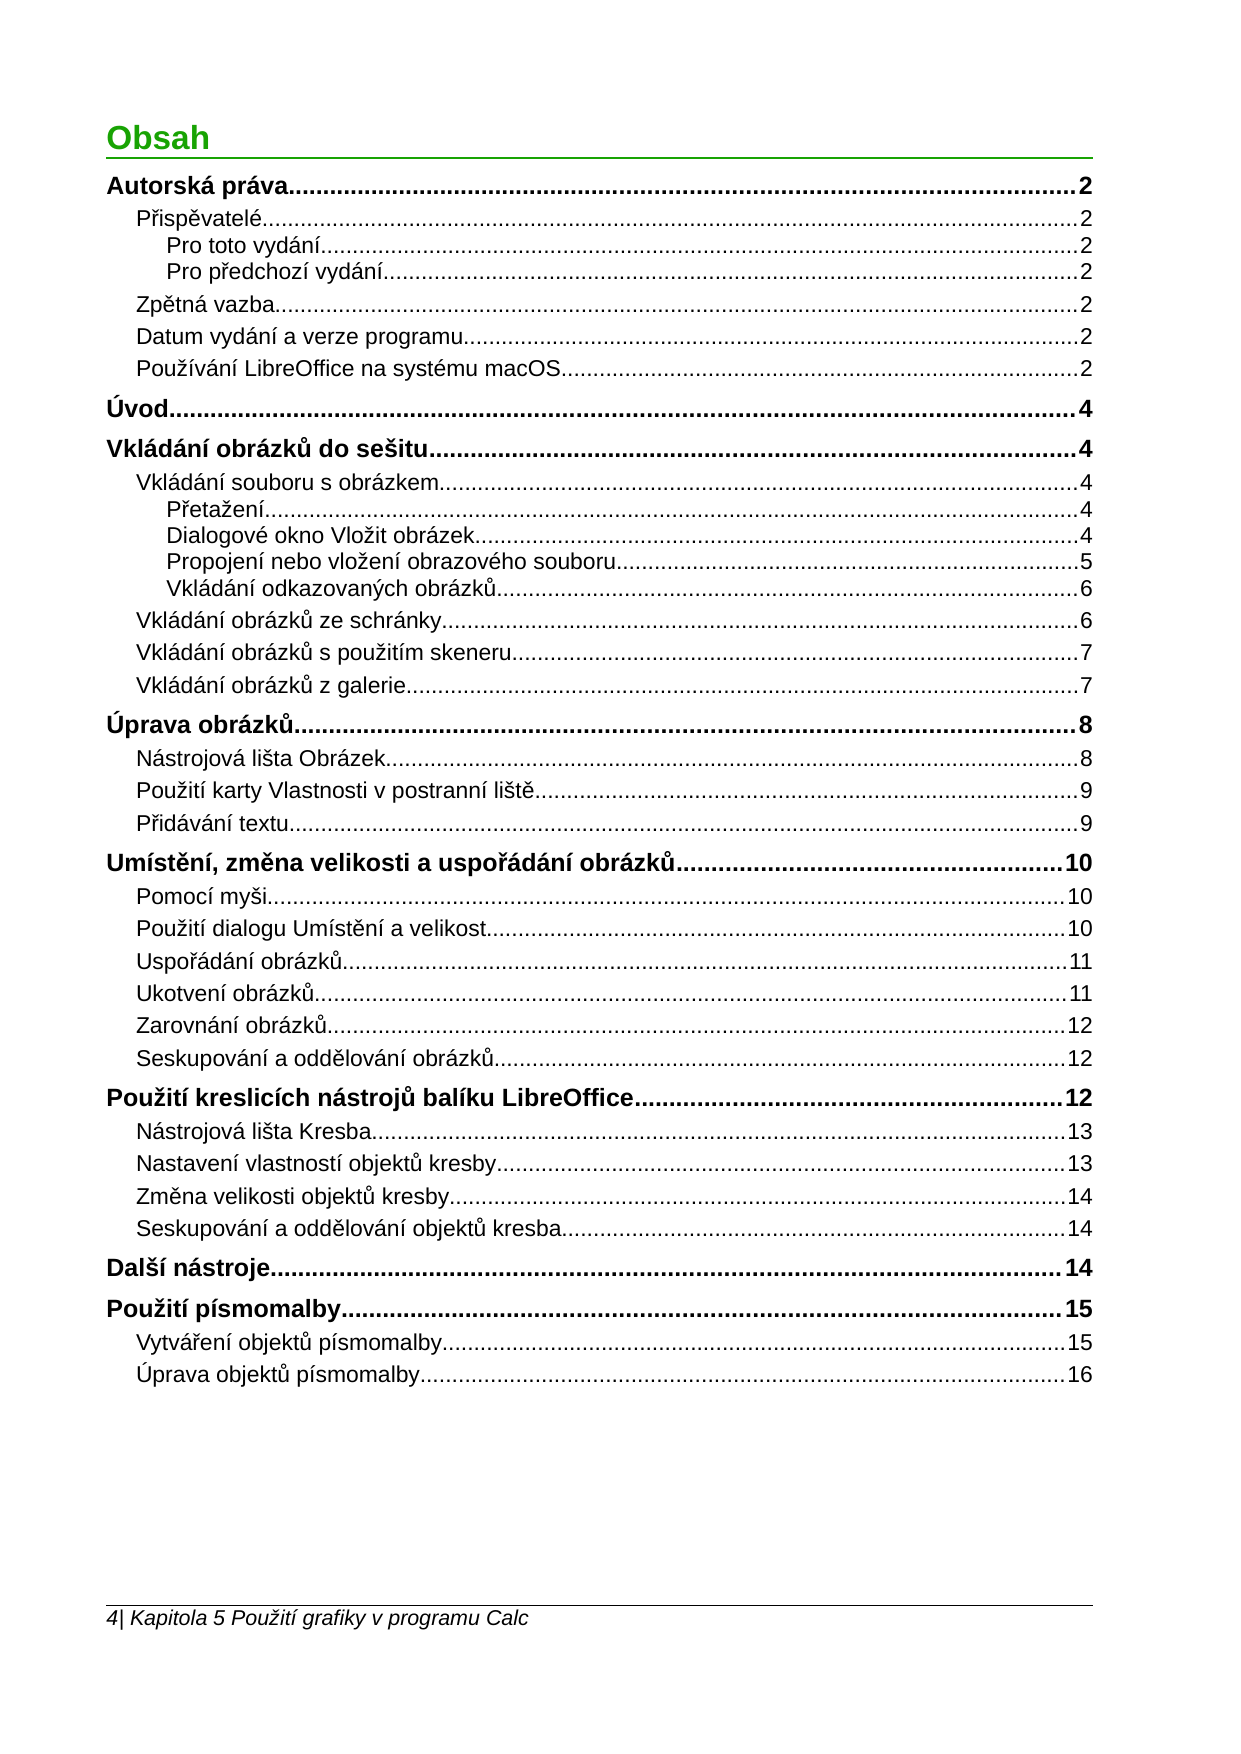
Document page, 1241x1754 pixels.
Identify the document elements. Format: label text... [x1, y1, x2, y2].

text Použití karty Vlastnosti v postranní liště 9 [136, 777, 1093, 804]
text Úprava obrázků 8 [106, 710, 1093, 739]
text Přispěvatelé 2 [136, 205, 1093, 232]
text Vkládání obrázků s použitím skeneru 7 [136, 639, 1093, 666]
text Použití kreslicích nástrojů balíku LibreOffice 12 [106, 1083, 1093, 1112]
text Úvod 4 [106, 394, 1093, 422]
text Přetažení 4 [166, 496, 1093, 522]
text Nástrojová lišta Kresba 13 [136, 1118, 1093, 1144]
text Datum vydání a verze programu 2 [136, 323, 1093, 349]
text Úprava objektů písmomalby 16 [136, 1361, 1093, 1388]
text Pro toto vydání 2 [166, 232, 1093, 258]
text Vytváření objektů písmomalby 15 [136, 1329, 1093, 1355]
text Vkládání obrázků do sešitu 4 [106, 434, 1093, 463]
text Použití dialogu Umístění a velikost 10 [136, 915, 1093, 942]
text Vkládání odkazovaných obrázků 6 [166, 574, 1093, 601]
text Pro předchozí vydání 2 [166, 258, 1093, 284]
text Zpětná vazba 2 [136, 291, 1093, 317]
text Zarovnání obrázků 12 [136, 1012, 1093, 1039]
text Umístění, změna velikosti a uspořádání obrázků 10 [106, 848, 1093, 877]
text Ukotvení obrázků 11 [136, 980, 1093, 1006]
text Seskupování a oddělování objektů kresba 14 [136, 1215, 1093, 1241]
text Další nástroje 14 [106, 1253, 1093, 1282]
subtitle Obsah [106, 118, 1093, 157]
text Nástrojová lišta Obrázek 8 [136, 745, 1093, 771]
text Vkládání souboru s obrázkem 4 [136, 469, 1093, 496]
text Změna velikosti objektů kresby 14 [136, 1183, 1093, 1209]
text Propojení nebo vložení obrazového souboru 5 [166, 548, 1093, 574]
text Použití písmomalby 15 [106, 1294, 1093, 1323]
text Přidávání textu 9 [136, 810, 1093, 836]
text Uspořádání obrázků 11 [136, 948, 1093, 974]
text Dialogové okno Vložit obrázek 4 [166, 522, 1093, 548]
text Vkládání obrázků z galerie 7 [136, 672, 1093, 698]
text Nastavení vlastností objektů kresby 13 [136, 1150, 1093, 1177]
text Seskupování a oddělování obrázků 12 [136, 1045, 1093, 1071]
text Pomocí myši 10 [136, 883, 1093, 909]
text Autorská práva 2 [106, 171, 1093, 199]
text Používání LibreOffice na systému macOS 2 [136, 355, 1093, 382]
text Vkládání obrázků ze schránky 6 [136, 607, 1093, 633]
